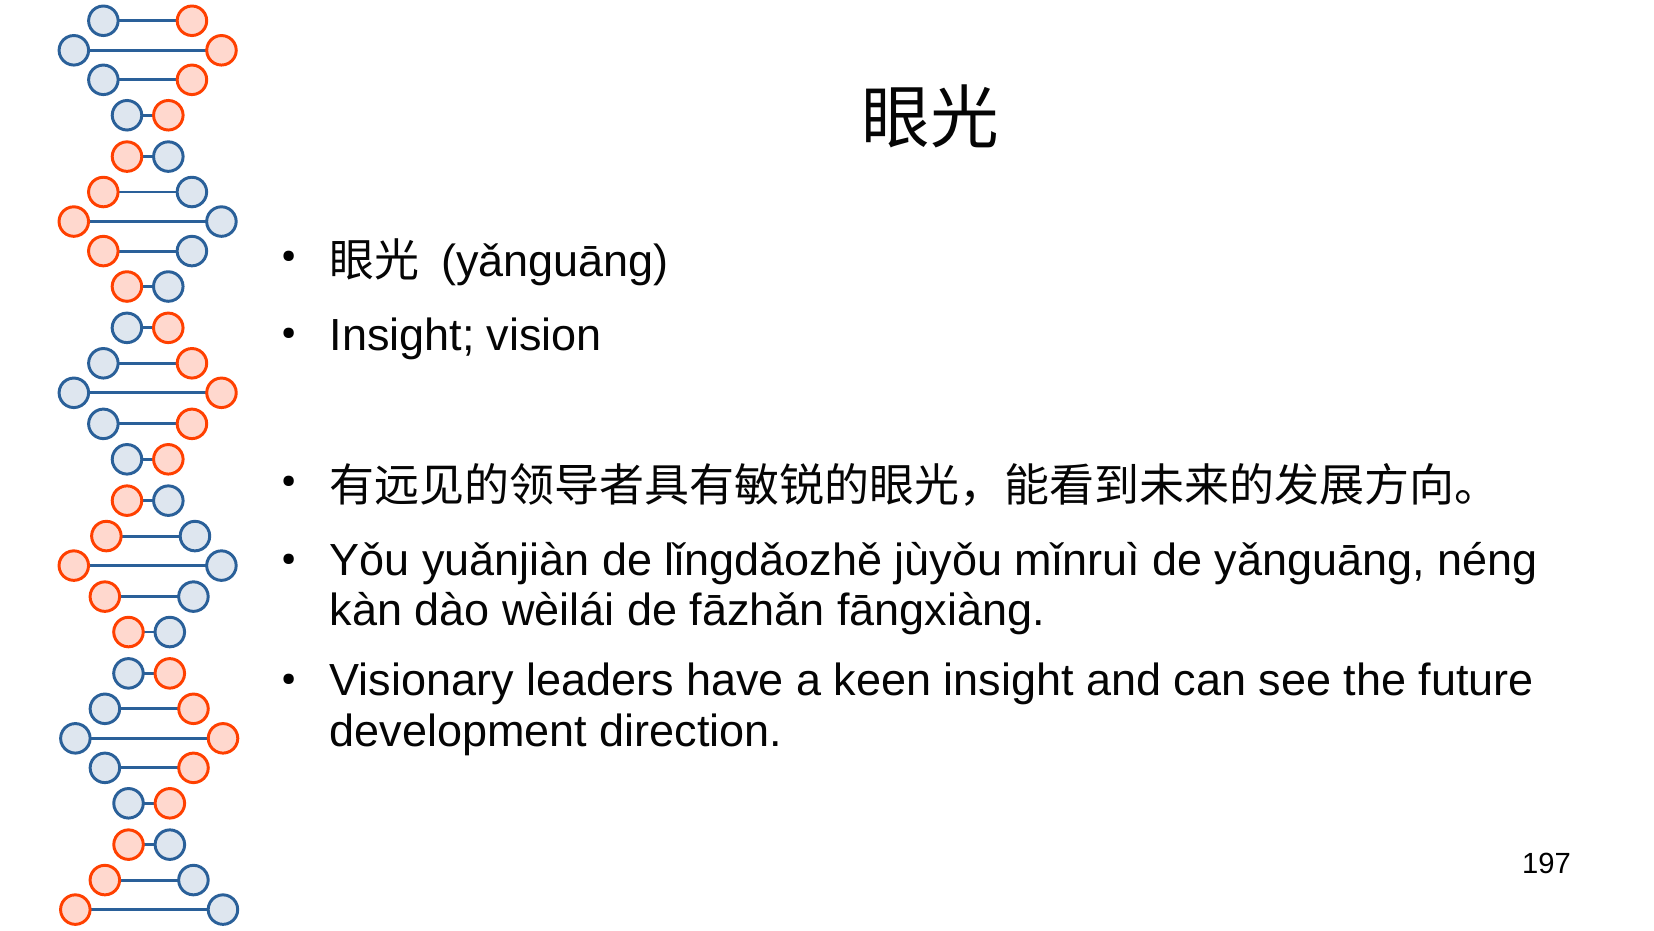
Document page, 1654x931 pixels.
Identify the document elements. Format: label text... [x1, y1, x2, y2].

title 眼光 [265, 35, 1595, 189]
list 眼光 (yǎnguāng) Insight; vision 有远见的领导者具有敏锐的眼光，能看到未来的发展方向。 Yǒu yuǎnjiàn de lǐngdǎozhě jùyǒu mǐnruì de yǎnguāng, néng kàn dào wèilái de fāzhǎn fāngxiàng. Visionary leaders have a keen insight and can see the future development direction. [265, 224, 1595, 764]
